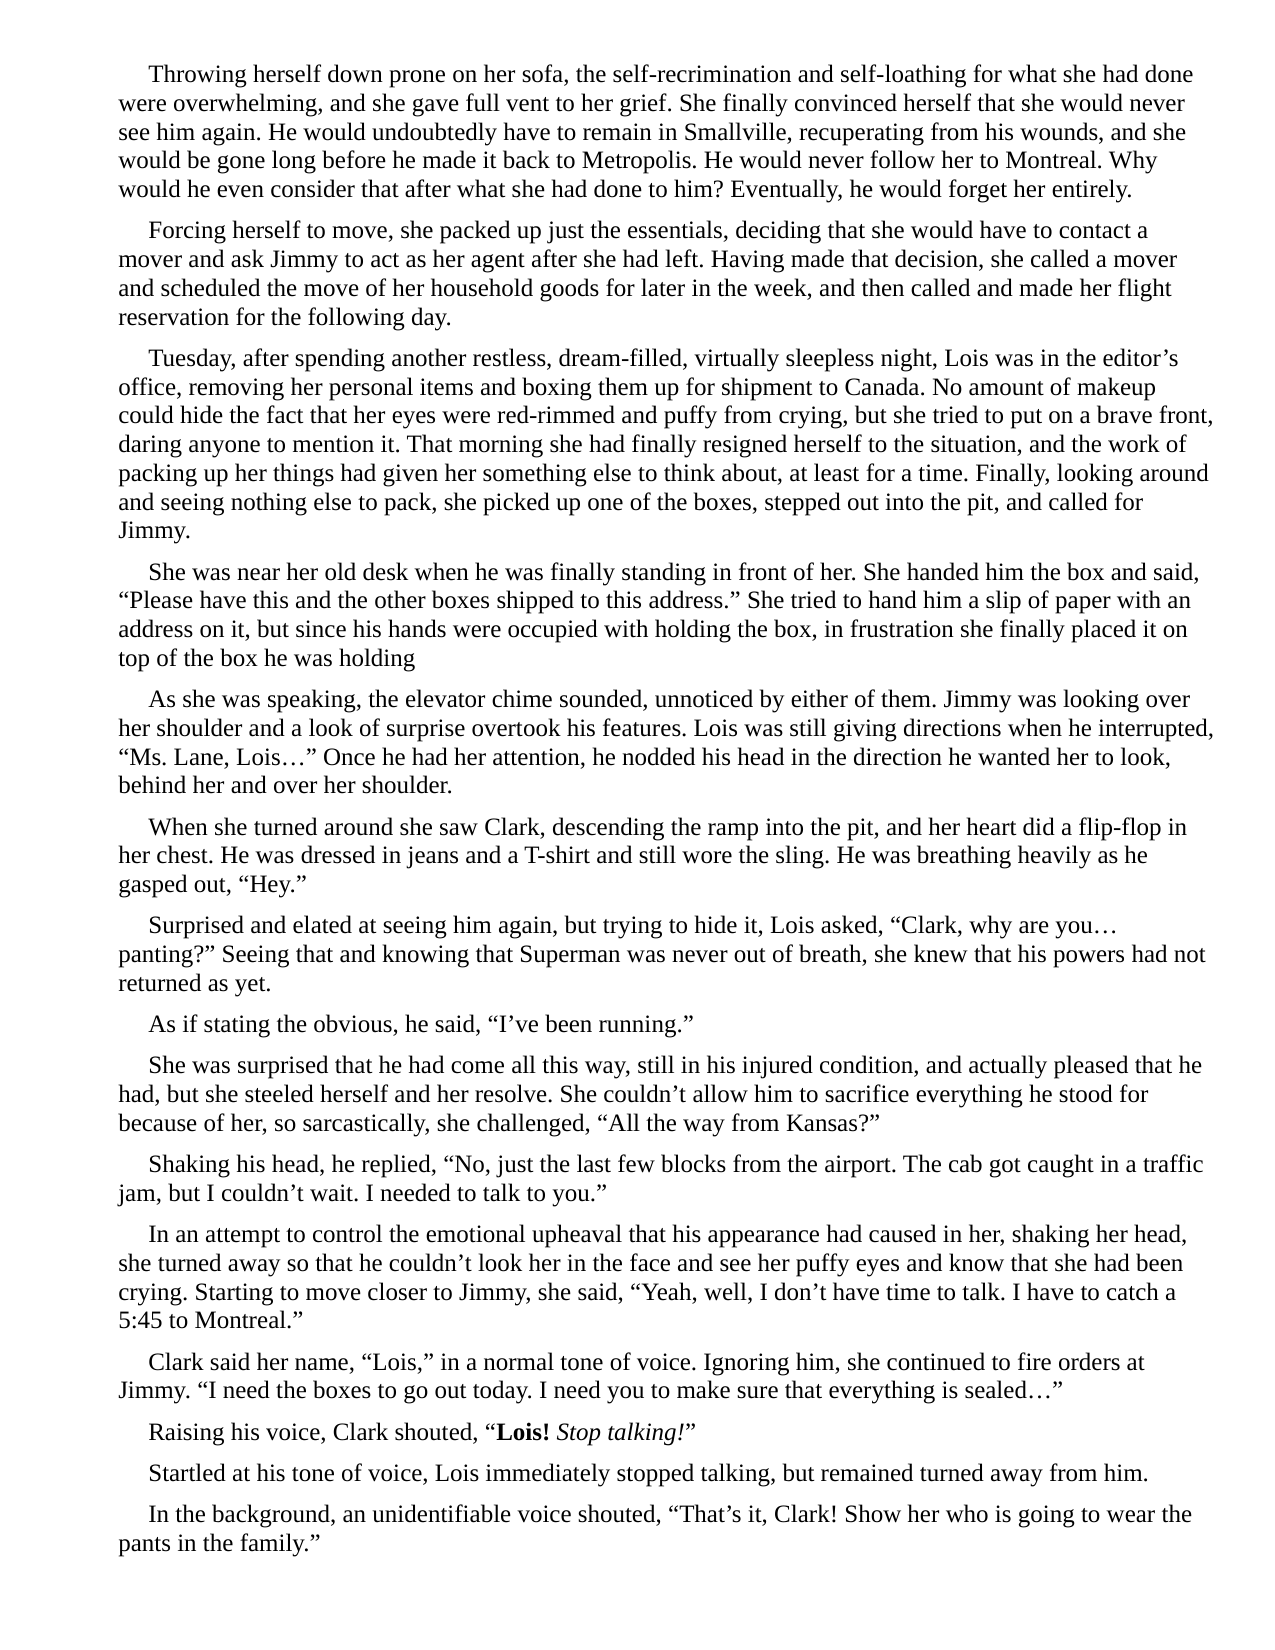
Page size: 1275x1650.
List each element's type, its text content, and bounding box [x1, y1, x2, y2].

text Forcing herself to move, she packed up just the essentials, deciding that she would have to contact a mover and ask Jimmy to act as her agent after she had left. Having made that decision, she called a mover and scheduled the move of her household goods for later in the week, and then called and made her flight reservation for the following day. [118, 215, 1216, 330]
text Throwing herself down prone on her sofa, the self-recrimination and self-loathing for what she had done were overwhelming, and she gave full vent to her grief. She finally convinced herself that she would never see him again. He would undoubtedly have to remain in Smallville, recuperating from his wounds, and she would be gone long before he made it back to Metropolis. He would never follow her to Montreal. Why would he even consider that after what she had done to him? Eventually, he would forget her entirely. [118, 59, 1216, 203]
text In the background, an unidentifiable voice shouted, “That’s it, Clark! Show her who is going to wear the pants in the family.” [118, 1499, 1216, 1557]
text Raising his voice, Clark shouted, “Lois! Stop talking!” [118, 1417, 1216, 1445]
text When she turned around she saw Clark, descending the ramp into the pit, and her heart did a flip-flop in her chest. He was dressed in jeans and a T-shirt and still wore the sling. He was breathing heavily as he gasped out, “Hey.” [118, 812, 1216, 898]
text Clark said her name, “Lois,” in a normal tone of voice. Ignoring him, she continued to fire orders at Jimmy. “I need the boxes to go out today. I need you to make sure that everything is sealed…” [118, 1347, 1216, 1404]
text In an attempt to control the emotional upheaval that his appearance had caused in her, shaking her head, she turned away so that he couldn’t look her in the face and see her puffy eyes and know that she had been crying. Starting to move closer to Jimmy, she said, “Yeah, well, I don’t have time to talk. I have to catch a 5:45 to Montreal.” [118, 1219, 1216, 1334]
text Surprised and elated at seeing him again, but trying to hide it, Lois asked, “Clark, why are you… panting?” Seeing that and knowing that Superman was never out of breath, she knew that his powers had not returned as yet. [118, 910, 1216, 997]
text She was surprised that he had come all this way, still in his injured condition, and actually pleased that he had, but she steeled herself and her resolve. She couldn’t allow him to sacrifice everything he stood for because of her, so sarcastically, she challenged, “All the way from Kansas?” [118, 1050, 1216, 1137]
text Startled at his tone of voice, Lois immediately stopped talking, but remained turned away from him. [118, 1458, 1216, 1487]
text Tuesday, after spending another restless, dream-filled, virtually sleepless night, Lois was in the editor’s office, removing her personal items and boxing them up for shipment to Canada. No amount of makeup could hide the fact that her eyes were red-rimmed and puffy from crying, but she tried to put on a brave front, daring anyone to mention it. That morning she had finally resigned herself to the situation, and the work of packing up her things had given her something else to think about, at least for a time. Finally, looking around and seeing nothing else to pack, she picked up one of the boxes, stepped out into the pit, and called for Jimmy. [118, 343, 1216, 544]
text As she was speaking, the elevator chime sounded, unnoticed by either of them. Jimmy was looking over her shoulder and a look of surprise overtook his features. Lois was still giving directions when he interrupted, “Ms. Lane, Lois…” Once he had her attention, he nodded his head in the direction he wanted her to look, behind her and over her shoulder. [118, 684, 1216, 799]
text She was near her old desk when he was finally standing in front of her. She handed him the box and said, “Please have this and the other boxes shipped to this address.” She tried to hand him a slip of paper with an address on it, but since his hands were occupied with holding the box, in frustration she finally placed it on top of the box he was holding [118, 557, 1216, 672]
text Shaking his head, he replied, “No, just the last few blocks from the airport. The cab got caught in a traffic jam, but I couldn’t wait. I needed to talk to you.” [118, 1149, 1216, 1207]
text As if stating the obvious, he said, “I’ve been running.” [118, 1009, 1216, 1038]
